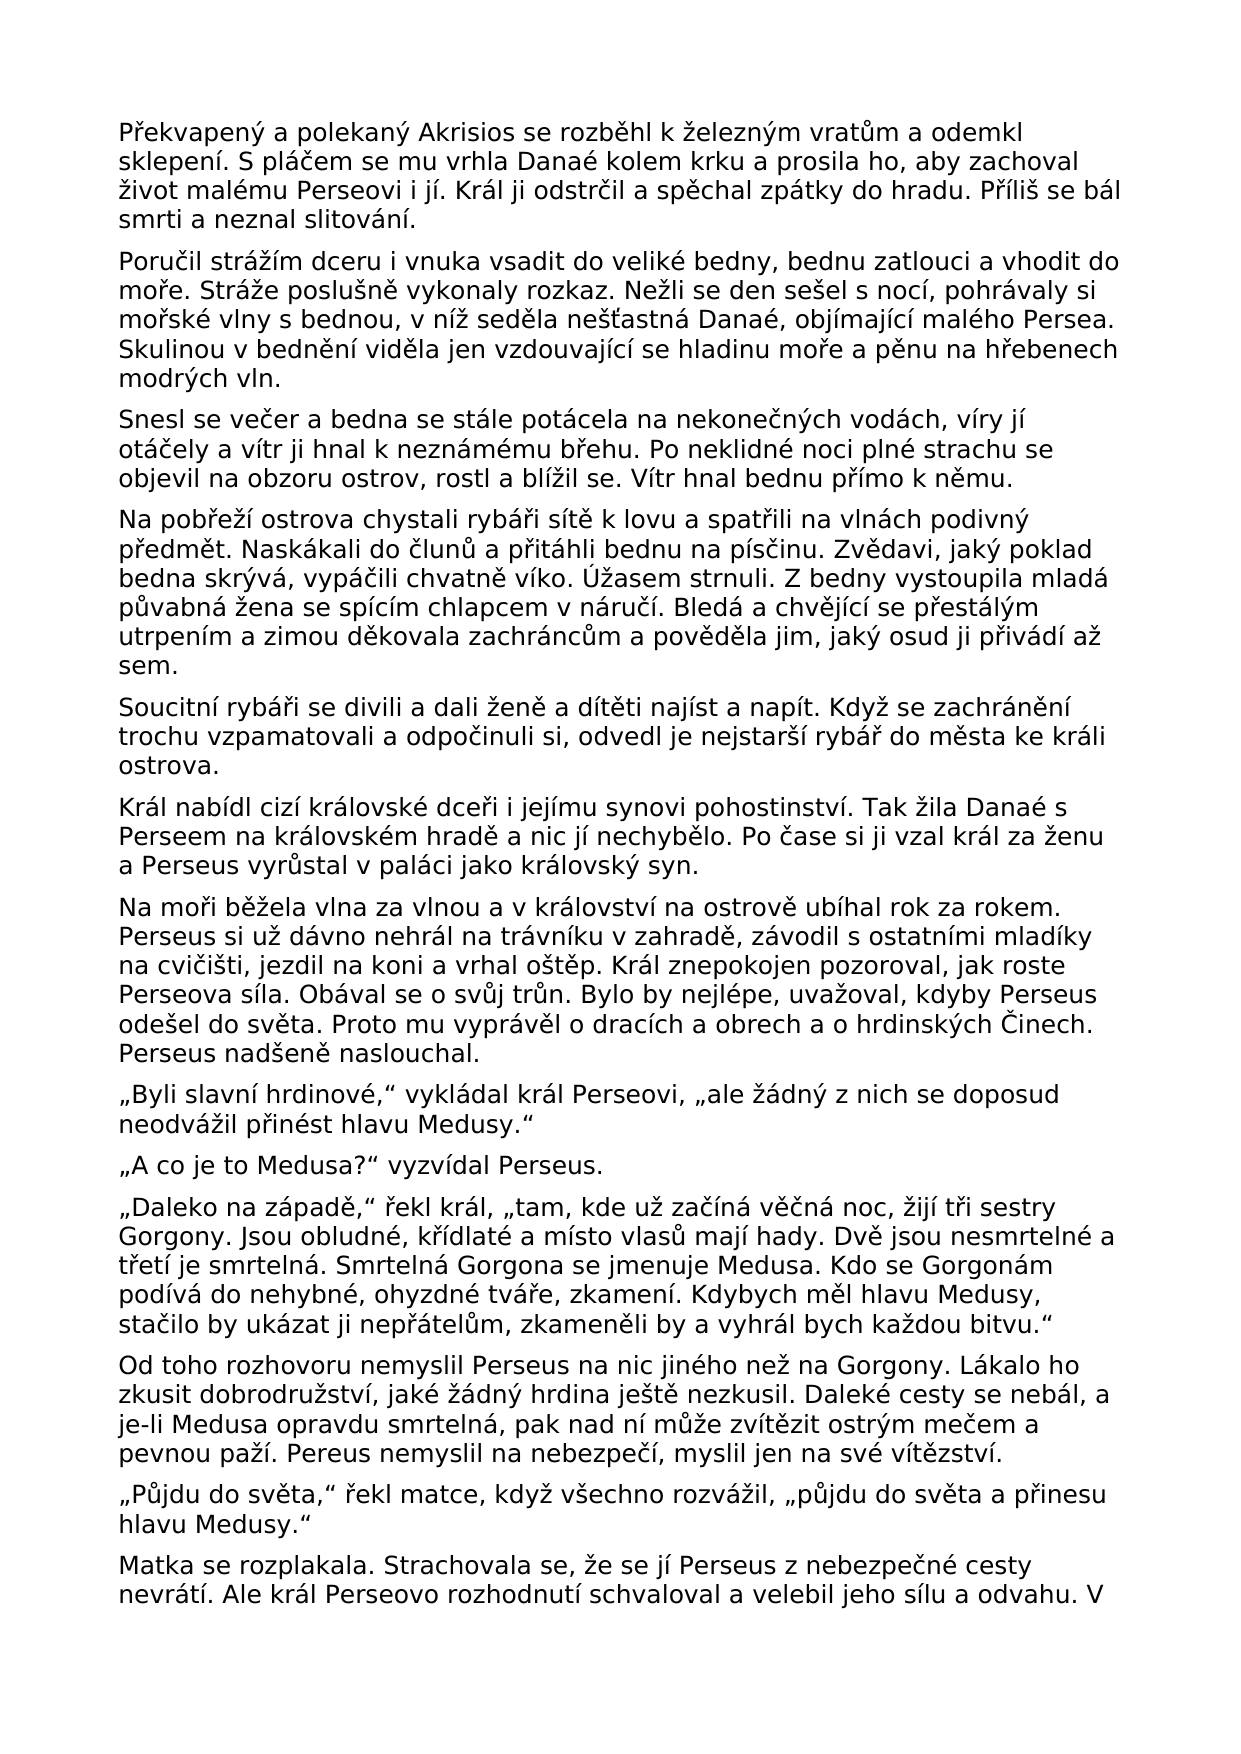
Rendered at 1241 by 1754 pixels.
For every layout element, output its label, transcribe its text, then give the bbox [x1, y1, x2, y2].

text Snesl se večer a bedna se stále potácela na nekonečných vodách, víry jí otáčely a vítr ji hnal k neznámému břehu. Po neklidné noci plné strachu se objevil na obzoru ostrov, rostl a blížil se. Vítr hnal bednu přímo k němu. [118, 406, 1122, 493]
text „Půjdu do světa,“ řekl matce, když všechno rozvážil, „půjdu do světa a přinesu hlavu Medusy.“ [118, 1481, 1122, 1539]
text Překvapený a polekaný Akrisios se rozběhl k železným vratům a odemkl sklepení. S pláčem se mu vrhla Danaé kolem krku a prosila ho, aby zachoval život malému Perseovi i jí. Král ji odstrčil a spěchal zpátky do hradu. Příliš se bál smrti a neznal slitování. [118, 118, 1122, 235]
text Soucitní rybáři se divili a dali ženě a dítěti najíst a napít. Když se zachránění trochu vzpamatovali a odpočinuli si, odvedl je nejstarší rybář do města ke králi ostrova. [118, 693, 1122, 781]
text „Daleko na západě,“ řekl král, „tam, kde už začíná věčná noc, žijí tři sestry Gorgony. Jsou obludné, křídlaté a místo vlasů mají hady. Dvě jsou nesmrtelné a třetí je smrtelná. Smrtelná Gorgona se jmenuje Medusa. Kdo se Gorgonám podívá do nehybné, ohyzdné tváře, zkamení. Kdybych měl hlavu Medusy, stačilo by ukázat ji nepřátelům, zkameněli by a vyhrál bych každou bitvu.“ [118, 1193, 1122, 1339]
text Král nabídl cizí královské dceři i jejímu synovi pohostinství. Tak žila Danaé s Perseem na královském hradě a nic jí nechybělo. Po čase si ji vzal král za ženu a Perseus vyrůstal v paláci jako královský syn. [118, 793, 1122, 881]
text Na moři běžela vlna za vlnou a v království na ostrově ubíhal rok za rokem. Perseus si už dávno nehrál na trávníku v zahradě, závodil s ostatními mladíky na cvičišti, jezdil na koni a vrhal oštěp. Král znepokojen pozoroval, jak roste Perseova síla. Obával se o svůj trůn. Bylo by nejlépe, uvažoval, kdyby Perseus odešel do světa. Proto mu vyprávěl o dracích a obrech a o hrdinských Činech. Perseus nadšeně naslouchal. [118, 893, 1122, 1068]
text Na pobřeží ostrova chystali rybáři sítě k lovu a spatřili na vlnách podivný předmět. Naskákali do člunů a přitáhli bednu na písčinu. Zvědavi, jaký poklad bedna skrývá, vypáčili chvatně víko. Úžasem strnuli. Z bedny vystoupila mladá půvabná žena se spícím chlapcem v náručí. Bledá a chvějící se přestálým utrpením a zimou děkovala zachráncům a pověděla jim, jaký osud ji přivádí až sem. [118, 506, 1122, 681]
text Poručil strážím dceru i vnuka vsadit do veliké bedny, bednu zatlouci a vhodit do moře. Stráže poslušně vykonaly rozkaz. Nežli se den sešel s nocí, pohrávaly si mořské vlny s bednou, v níž seděla nešťastná Danaé, objímající malého Persea. Skulinou v bednění viděla jen vzdouvající se hladinu moře a pěnu na hřebenech modrých vln. [118, 247, 1122, 393]
text Matka se rozplakala. Strachovala se, že se jí Perseus z nebezpečné cesty nevrátí. Ale král Perseovo rozhodnutí schvaloval a velebil jeho sílu a odvahu. V [118, 1551, 1122, 1610]
text „A co je to Medusa?“ vyzvídal Perseus. [118, 1151, 1122, 1181]
text „Byli slavní hrdinové,“ vykládal král Perseovi, „ale žádný z nich se doposud neodvážil přinést hlavu Medusy.“ [118, 1081, 1122, 1139]
text Od toho rozhovoru nemyslil Perseus na nic jiného než na Gorgony. Lákalo ho zkusit dobrodružství, jaké žádný hrdina ještě nezkusil. Daleké cesty se nebál, a je-li Medusa opravdu smrtelná, pak nad ní může zvítězit ostrým mečem a pevnou paží. Pereus nemyslil na nebezpečí, myslil jen na své vítězství. [118, 1351, 1122, 1468]
